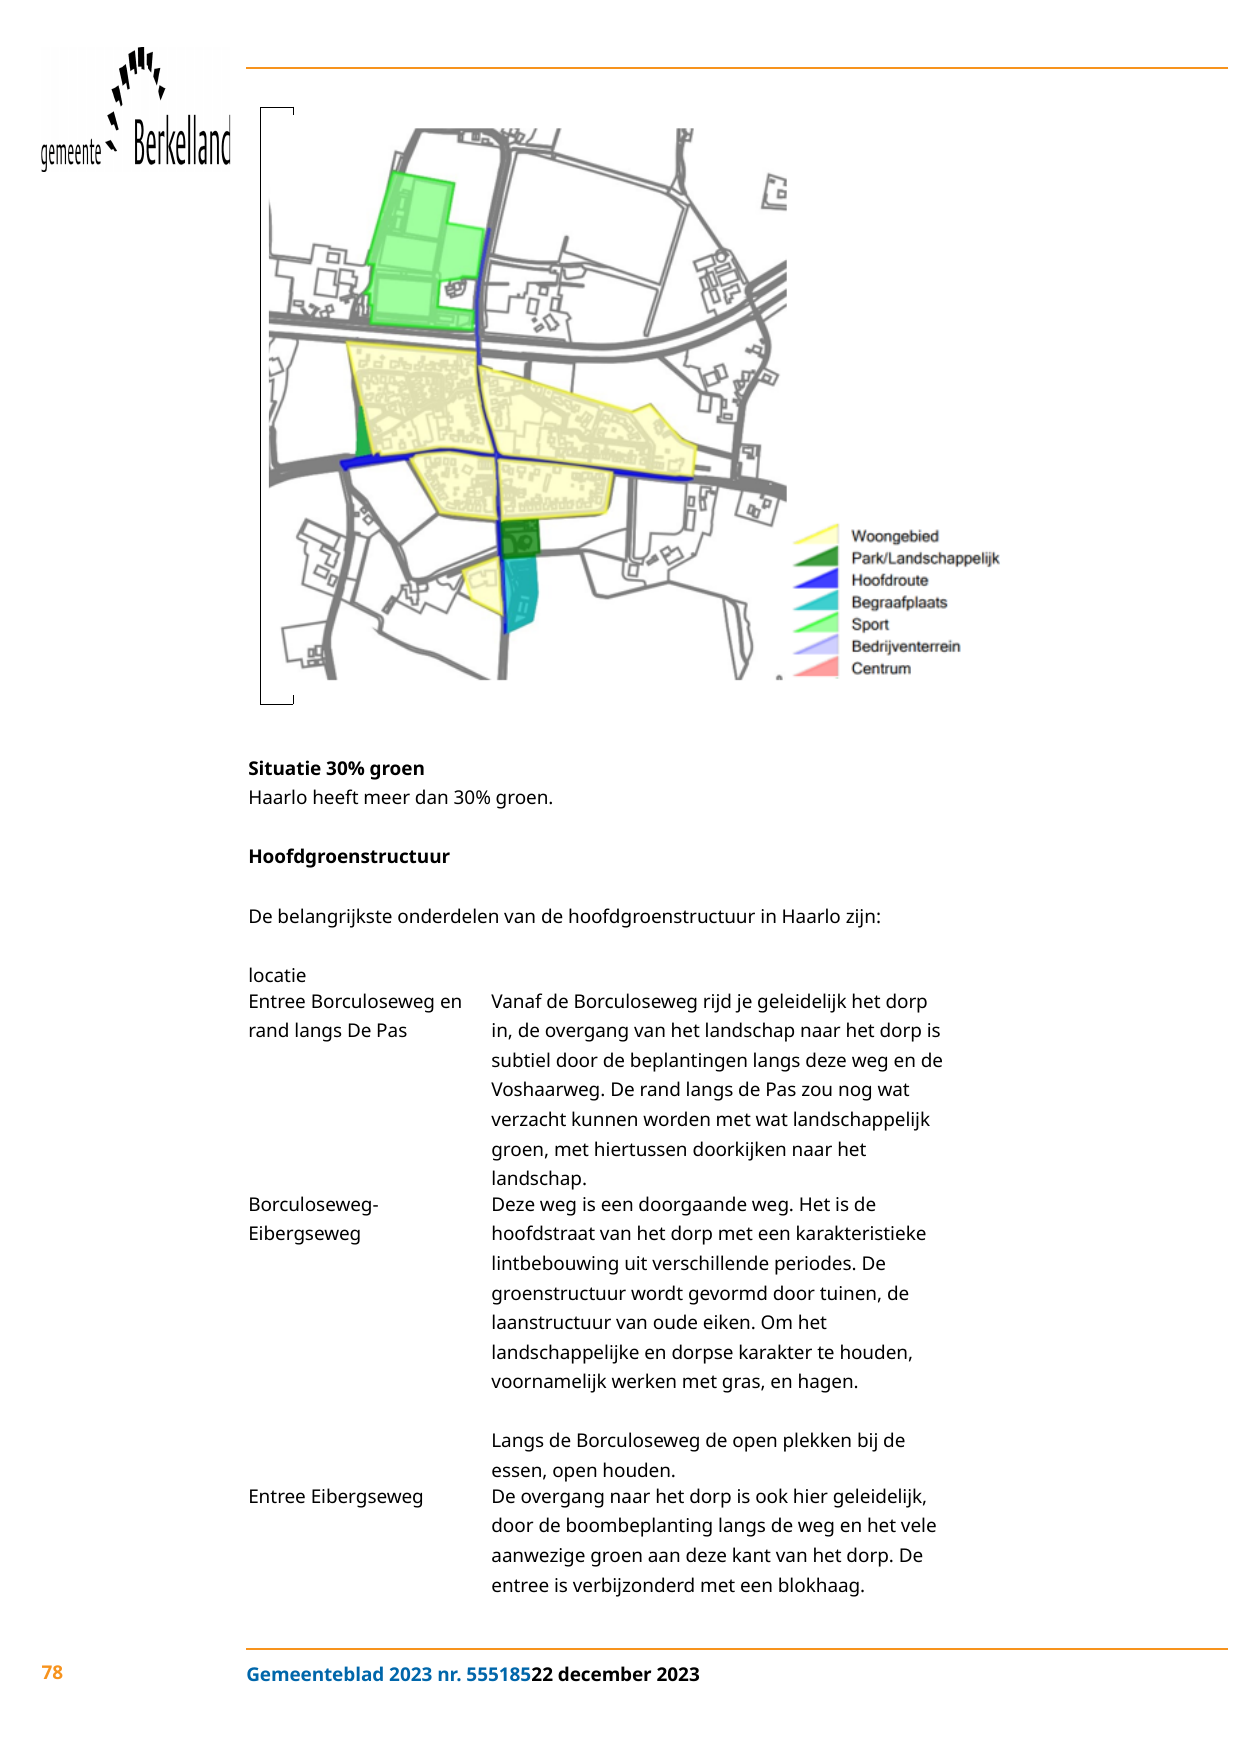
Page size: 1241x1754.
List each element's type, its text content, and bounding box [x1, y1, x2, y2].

table_cell [952, 1191, 1152, 1483]
table_cell Entree Borculoseweg en rand langs De Pas [248, 988, 491, 1191]
table_cell Deze weg is een doorgaande weg. Het is de hoofdstraat van het dorp met een karakteristieke lintbebouwing uit verschillende periodes. De groenstructuur wordt gevormd door tuinen, de laanstructuur van oude eiken. Om het landschappelijke en dorpse karakter te houden, voornamelijk werken met gras, en hagen. Langs de Borculoseweg de open plekken bij de essen, open houden. [491, 1191, 952, 1483]
picture [268, 115, 1008, 695]
table_cell [952, 1483, 1152, 1597]
picture [41, 47, 231, 172]
table_cell [952, 988, 1152, 1191]
table_cell De overgang naar het dorp is ook hier geleidelijk, door de boombeplanting langs de weg en het vele aanwezige groen aan deze kant van het dorp. De entree is verbijzonderd met een blokhaag. [491, 1483, 952, 1597]
table_cell Entree Eibergseweg [248, 1483, 491, 1597]
text De belangrijkste onderdelen van de hoofdgroenstructuur in Haarlo zijn: [248, 903, 1152, 928]
table_header [491, 962, 952, 988]
text Hoofdgroenstructuur [248, 844, 1152, 869]
table_header locatie [248, 962, 491, 988]
text Haarlo heeft meer dan 30% groen. [248, 784, 1152, 810]
table_cell Borculoseweg-Eibergseweg [248, 1191, 491, 1483]
text Situatie 30% groen [248, 755, 1152, 781]
table_header [952, 962, 1152, 988]
table_cell Vanaf de Borculoseweg rijd je geleidelijk het dorp in, de overgang van het landschap naar het dorp is subtiel door de beplantingen langs deze weg en de Voshaarweg. De rand langs de Pas zou nog wat verzacht kunnen worden met wat landschappelijk groen, met hiertussen doorkijken naar het landschap. [491, 988, 952, 1191]
